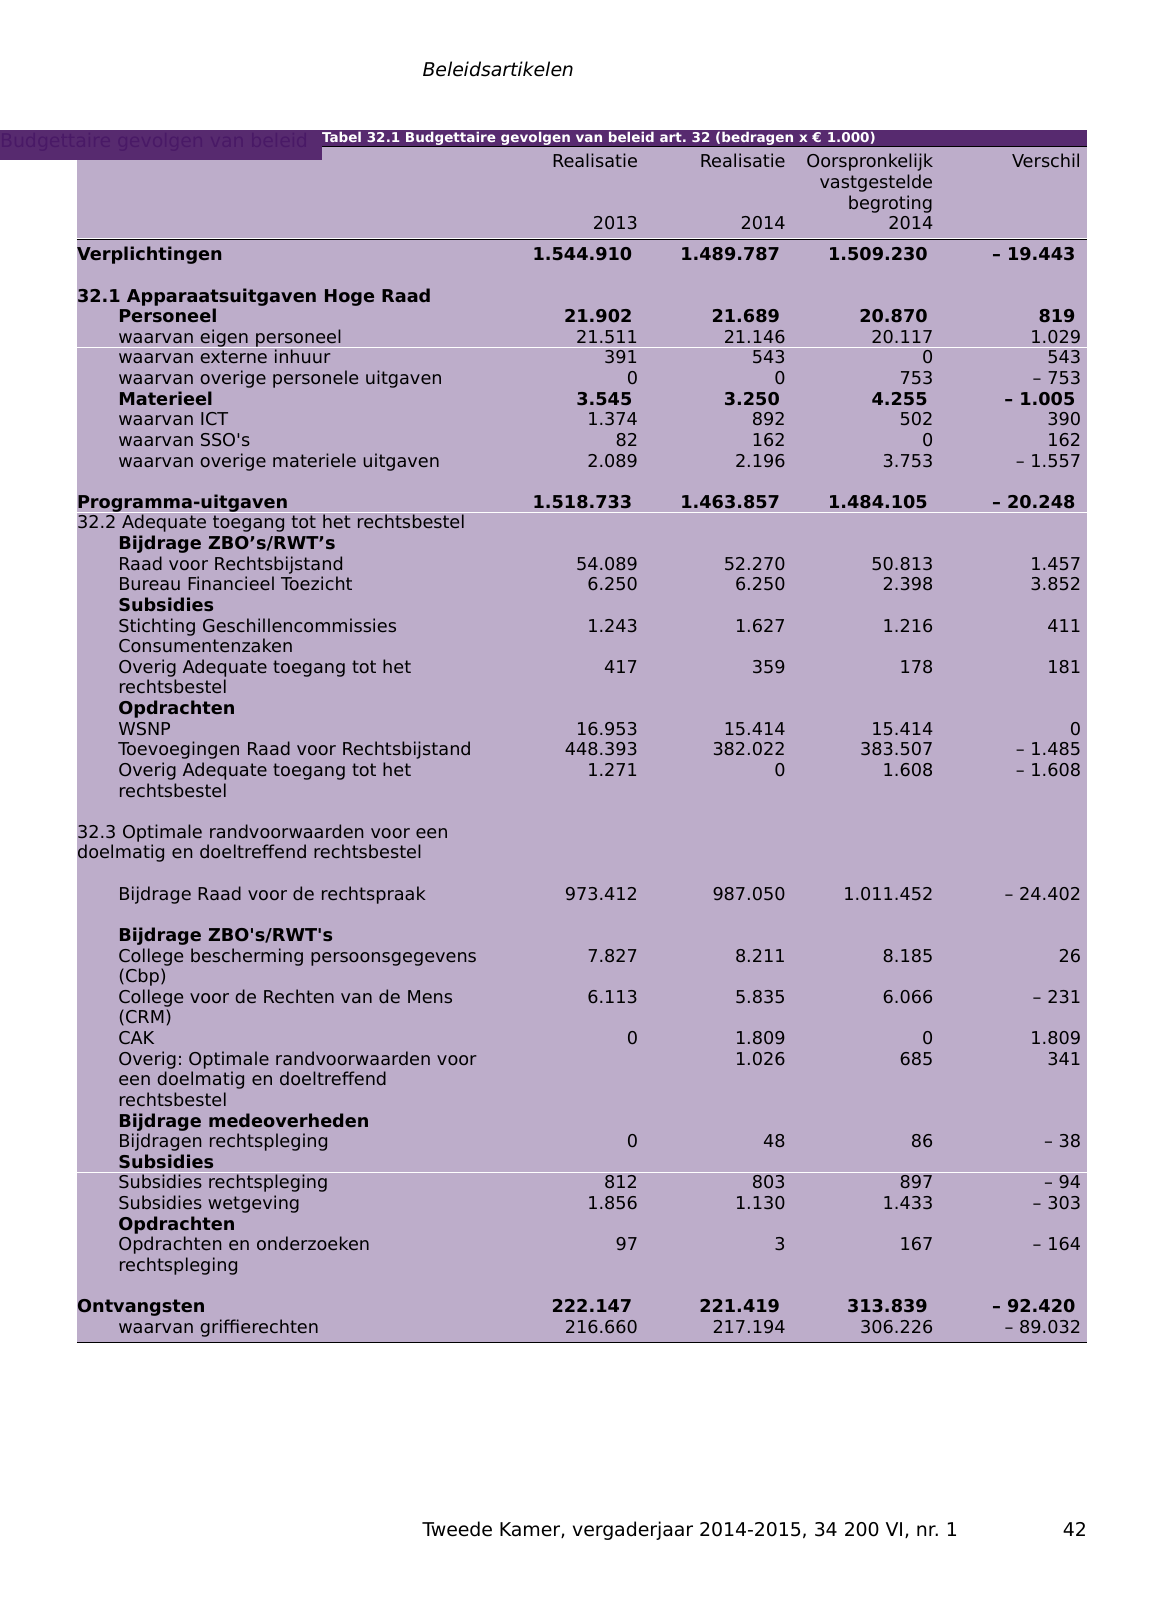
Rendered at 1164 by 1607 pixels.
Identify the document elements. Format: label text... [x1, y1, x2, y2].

table_cell [77, 306, 112, 327]
table_cell [77, 616, 112, 657]
table_cell [791, 698, 939, 719]
table_cell [644, 1152, 791, 1172]
table_cell CAK [112, 1028, 496, 1049]
table_cell Raad voor Rechtsbijstand [112, 554, 496, 574]
table_cell [644, 1111, 791, 1131]
table_cell 0 [644, 760, 791, 801]
table_cell 21.902 [496, 306, 644, 327]
table_cell [496, 863, 644, 884]
table_cell [112, 147, 496, 213]
table_cell – 89.032 [939, 1317, 1087, 1342]
table_cell [496, 1214, 644, 1234]
table_cell [939, 595, 1087, 616]
table_cell [939, 698, 1087, 719]
table_cell 3 [644, 1234, 791, 1276]
table_cell [77, 160, 112, 213]
table_cell 341 [939, 1049, 1087, 1111]
table_cell 222.147 [496, 1296, 644, 1317]
table_cell [644, 286, 791, 306]
table_cell [77, 1234, 112, 1276]
table_cell waarvan SSO's [112, 430, 496, 451]
table_cell [939, 801, 1087, 822]
table_cell [791, 1276, 939, 1296]
table_cell [791, 513, 939, 533]
table_cell [644, 1276, 791, 1296]
table_cell [112, 471, 496, 492]
table_cell [77, 987, 112, 1028]
table_cell 0 [496, 1131, 644, 1152]
table_cell Overig Adequate toegang tot het rechtsbestel [112, 760, 496, 801]
table_cell [77, 739, 112, 760]
table_cell 6.250 [496, 574, 644, 595]
table_cell 1.509.230 [791, 240, 939, 265]
table_cell 1.856 [496, 1193, 644, 1214]
table_cell [644, 822, 791, 863]
table_cell – 94 [939, 1173, 1087, 1193]
table_cell Opdrachten en onderzoeken rechtspleging [112, 1234, 496, 1276]
table_cell Materieel [112, 389, 496, 409]
table_cell [644, 265, 791, 286]
table_cell [644, 925, 791, 946]
table_cell 313.839 [791, 1296, 939, 1317]
table_header Tabel 32.1 Budgettaire gevolgen van beleid art. 32 (bedragen x € 1.000) [0, 130, 1087, 160]
table_cell 1.216 [791, 616, 939, 657]
table_cell [496, 822, 644, 863]
table_cell – 753 [939, 368, 1087, 389]
table_cell [939, 1111, 1087, 1131]
table_cell [77, 719, 112, 739]
table_cell 16.953 [496, 719, 644, 739]
table_cell [496, 904, 644, 925]
table_cell 417 [496, 657, 644, 698]
table_cell 1.809 [644, 1028, 791, 1049]
table_cell [791, 533, 939, 554]
table_cell 48 [644, 1131, 791, 1152]
table_cell 448.393 [496, 739, 644, 760]
table_cell [644, 801, 791, 822]
table_cell 1.809 [939, 1028, 1087, 1049]
table_cell Toevoegingen Raad voor Rechtsbijstand [112, 739, 496, 760]
table_cell Programma-uitgaven [77, 492, 496, 512]
table_cell College bescherming persoonsgegevens (Cbp) [112, 946, 496, 987]
table_cell 803 [644, 1173, 791, 1193]
table_cell [77, 327, 112, 347]
table_cell 306.226 [791, 1317, 939, 1342]
table_cell 0 [496, 368, 644, 389]
table_cell [644, 471, 791, 492]
table_cell 1.271 [496, 760, 644, 801]
table_cell [77, 430, 112, 451]
table_cell 4.255 [791, 389, 939, 409]
table_cell [77, 657, 112, 698]
table_cell 2014 [644, 213, 791, 238]
table_cell [77, 595, 112, 616]
table_cell Bijdrage medeoverheden [112, 1111, 496, 1131]
table_cell [644, 595, 791, 616]
table_cell [496, 533, 644, 554]
table_cell [496, 265, 644, 286]
table_cell 15.414 [791, 719, 939, 739]
table_cell 3.852 [939, 574, 1087, 595]
table_cell 6.250 [644, 574, 791, 595]
table_cell 1.463.857 [644, 492, 791, 512]
table_cell Realisatie [644, 147, 791, 213]
table_cell [77, 471, 112, 492]
table_cell 1.026 [644, 1049, 791, 1111]
table_cell [77, 1214, 112, 1234]
table_cell 20.870 [791, 306, 939, 327]
table_cell Ontvangsten [77, 1296, 496, 1317]
table_cell – 303 [939, 1193, 1087, 1214]
table_cell 21.146 [644, 327, 791, 347]
table_cell [77, 801, 112, 822]
table_cell [112, 265, 496, 286]
table_cell Bijdrage ZBO’s/RWT’s [112, 533, 496, 554]
table_cell 390 [939, 409, 1087, 430]
table_cell – 20.248 [939, 492, 1087, 512]
table_cell 0 [791, 430, 939, 451]
table_cell 1.457 [939, 554, 1087, 574]
table_cell 181 [939, 657, 1087, 698]
table_cell – 164 [939, 1234, 1087, 1276]
table_cell 0 [791, 1028, 939, 1049]
table_cell WSNP [112, 719, 496, 739]
table_cell [112, 213, 496, 238]
table_cell waarvan ICT [112, 409, 496, 430]
table_cell – 1.485 [939, 739, 1087, 760]
table_cell [791, 286, 939, 306]
table_cell 3.753 [791, 451, 939, 471]
table_cell [791, 863, 939, 884]
table_cell [496, 698, 644, 719]
table_cell [77, 409, 112, 430]
table_cell 6.113 [496, 987, 644, 1028]
table_cell [77, 213, 112, 238]
table_cell 1.608 [791, 760, 939, 801]
table_cell 1.011.452 [791, 884, 939, 904]
table_cell [77, 348, 112, 368]
table_cell 50.813 [791, 554, 939, 574]
table_cell Bijdragen rechtspleging [112, 1131, 496, 1152]
table_cell Bijdrage Raad voor de rechtspraak [112, 884, 496, 904]
table_cell [791, 801, 939, 822]
table_cell 383.507 [791, 739, 939, 760]
table_cell 391 [496, 348, 644, 368]
table_cell [496, 513, 644, 533]
table_cell 753 [791, 368, 939, 389]
table_cell [77, 904, 112, 925]
table_cell [112, 904, 496, 925]
table_cell [939, 265, 1087, 286]
table_cell 216.660 [496, 1317, 644, 1342]
table_cell 167 [791, 1234, 939, 1276]
table_cell [112, 801, 496, 822]
table_cell 0 [791, 348, 939, 368]
table_cell Bijdrage ZBO's/RWT's [112, 925, 496, 946]
table_cell 382.022 [644, 739, 791, 760]
table_cell [644, 863, 791, 884]
table_cell 2.196 [644, 451, 791, 471]
table_cell Stichting Geschillencommissies Consumentenzaken [112, 616, 496, 657]
table_cell [77, 554, 112, 574]
table_cell 502 [791, 409, 939, 430]
table_cell 1.518.733 [496, 492, 644, 512]
table_cell – 92.420 [939, 1296, 1087, 1317]
table_cell 1.627 [644, 616, 791, 657]
table_cell 411 [939, 616, 1087, 657]
table_cell [939, 904, 1087, 925]
table_cell 8.185 [791, 946, 939, 987]
table_cell 8.211 [644, 946, 791, 987]
table_cell [791, 1111, 939, 1131]
table_cell Overig: Optimale randvoorwaarden voor een doelmatig en doeltreffend rechtsbestel [112, 1049, 496, 1111]
table_cell 162 [939, 430, 1087, 451]
table_cell [939, 863, 1087, 884]
table_cell [77, 389, 112, 409]
table_cell 2.398 [791, 574, 939, 595]
table_cell [791, 925, 939, 946]
table_cell 20.117 [791, 327, 939, 347]
table_cell 54.089 [496, 554, 644, 574]
table_cell [791, 1152, 939, 1172]
table_cell [496, 925, 644, 946]
table_cell 52.270 [644, 554, 791, 574]
table_cell [939, 471, 1087, 492]
table_cell Realisatie [496, 147, 644, 213]
table_cell [77, 1317, 112, 1342]
table_cell [939, 1276, 1087, 1296]
table_cell [77, 1131, 112, 1152]
table_cell 2.089 [496, 451, 644, 471]
table_cell waarvan overige materiele uitgaven [112, 451, 496, 471]
table_cell 987.050 [644, 884, 791, 904]
table_cell [644, 904, 791, 925]
table_cell 2013 [496, 213, 644, 238]
table_cell Verschil [939, 147, 1087, 213]
table_cell – 1.005 [939, 389, 1087, 409]
table_cell Verplichtingen [77, 240, 496, 265]
table_cell 1.484.105 [791, 492, 939, 512]
table_cell [939, 1152, 1087, 1172]
table_cell [939, 286, 1087, 306]
table_cell 97 [496, 1234, 644, 1276]
table_cell 359 [644, 657, 791, 698]
table_cell Subsidies rechtspleging [112, 1173, 496, 1193]
table_cell 543 [939, 348, 1087, 368]
table_cell [644, 698, 791, 719]
table_cell 892 [644, 409, 791, 430]
table_cell [791, 595, 939, 616]
table_cell 221.419 [644, 1296, 791, 1317]
table_cell 32.3 Optimale randvoorwaarden voor een doelmatig en doeltreffend rechtsbestel [77, 822, 496, 863]
table_cell [939, 822, 1087, 863]
table_cell 7.827 [496, 946, 644, 987]
table_cell [77, 1028, 112, 1049]
table_cell waarvan griffierechten [112, 1317, 496, 1342]
table_cell [77, 946, 112, 987]
table_cell 6.066 [791, 987, 939, 1028]
table_cell – 19.443 [939, 240, 1087, 265]
table_cell [644, 513, 791, 533]
table_cell 1.029 [939, 327, 1087, 347]
table_cell [496, 1152, 644, 1172]
table_cell [77, 1049, 112, 1111]
table_cell [77, 884, 112, 904]
table_cell 5.835 [644, 987, 791, 1028]
table_cell waarvan overige personele uitgaven [112, 368, 496, 389]
table_cell [77, 1152, 112, 1172]
table_cell Opdrachten [112, 698, 496, 719]
table_cell 32.2 Adequate toegang tot het rechtsbestel [77, 513, 496, 533]
table_cell [77, 1173, 112, 1193]
table_cell 1.489.787 [644, 240, 791, 265]
table_cell [77, 1276, 112, 1296]
table_cell 1.374 [496, 409, 644, 430]
table_cell 819 [939, 306, 1087, 327]
table_cell 3.250 [644, 389, 791, 409]
table_cell [77, 1193, 112, 1214]
table_cell 32.1 Apparaatsuitgaven Hoge Raad [77, 286, 496, 306]
table_cell 178 [791, 657, 939, 698]
table_cell [77, 863, 112, 884]
table_cell 0 [939, 719, 1087, 739]
table_cell [791, 265, 939, 286]
table_cell Overig Adequate toegang tot het rechtsbestel [112, 657, 496, 698]
table_cell 82 [496, 430, 644, 451]
table_cell 1.130 [644, 1193, 791, 1214]
table_cell [496, 1111, 644, 1131]
table_cell 3.545 [496, 389, 644, 409]
table_cell 543 [644, 348, 791, 368]
table_cell [496, 1049, 644, 1111]
table_cell 86 [791, 1131, 939, 1152]
table_cell College voor de Rechten van de Mens (CRM) [112, 987, 496, 1028]
table_cell Subsidies [112, 595, 496, 616]
table_cell 812 [496, 1173, 644, 1193]
table_cell [939, 513, 1087, 533]
table_cell 685 [791, 1049, 939, 1111]
table_cell [791, 904, 939, 925]
table_cell 0 [644, 368, 791, 389]
table_cell [496, 286, 644, 306]
table_cell 26 [939, 946, 1087, 987]
table_cell [939, 213, 1087, 238]
table_cell 897 [791, 1173, 939, 1193]
table_cell [77, 574, 112, 595]
table_cell Bureau Financieel Toezicht [112, 574, 496, 595]
table_cell Opdrachten [112, 1214, 496, 1234]
table_cell 1.243 [496, 616, 644, 657]
table_cell – 231 [939, 987, 1087, 1028]
table_cell [496, 471, 644, 492]
table_cell – 1.557 [939, 451, 1087, 471]
table_cell [791, 1214, 939, 1234]
table_cell – 38 [939, 1131, 1087, 1152]
table_cell – 24.402 [939, 884, 1087, 904]
table_cell [644, 1214, 791, 1234]
table_cell [939, 533, 1087, 554]
table_cell [112, 863, 496, 884]
table_cell Subsidies [112, 1152, 496, 1172]
table_cell Oorspronkelijk vastgestelde begroting [791, 147, 939, 213]
table_cell 21.511 [496, 327, 644, 347]
table_cell [77, 265, 112, 286]
table_cell [77, 925, 112, 946]
table_cell [77, 1111, 112, 1131]
table_cell 2014 [791, 213, 939, 238]
table_cell [496, 801, 644, 822]
table_cell [77, 698, 112, 719]
table_cell – 1.608 [939, 760, 1087, 801]
table_cell [496, 595, 644, 616]
table_cell [791, 822, 939, 863]
table_cell Subsidies wetgeving [112, 1193, 496, 1214]
table_cell [77, 533, 112, 554]
table_cell [644, 533, 791, 554]
table_cell [791, 471, 939, 492]
table_cell [77, 760, 112, 801]
table_cell 1.433 [791, 1193, 939, 1214]
table_cell 21.689 [644, 306, 791, 327]
table_cell 217.194 [644, 1317, 791, 1342]
table_cell [112, 1276, 496, 1296]
table_cell 1.544.910 [496, 240, 644, 265]
table_cell 162 [644, 430, 791, 451]
table_cell [77, 451, 112, 471]
table_cell [939, 925, 1087, 946]
table_cell 973.412 [496, 884, 644, 904]
table_cell 0 [496, 1028, 644, 1049]
table_cell [77, 368, 112, 389]
table_cell [496, 1276, 644, 1296]
table_cell waarvan externe inhuur [112, 348, 496, 368]
table_cell 15.414 [644, 719, 791, 739]
table_cell waarvan eigen personeel [112, 327, 496, 347]
table_cell [939, 1214, 1087, 1234]
table_cell Personeel [112, 306, 496, 327]
